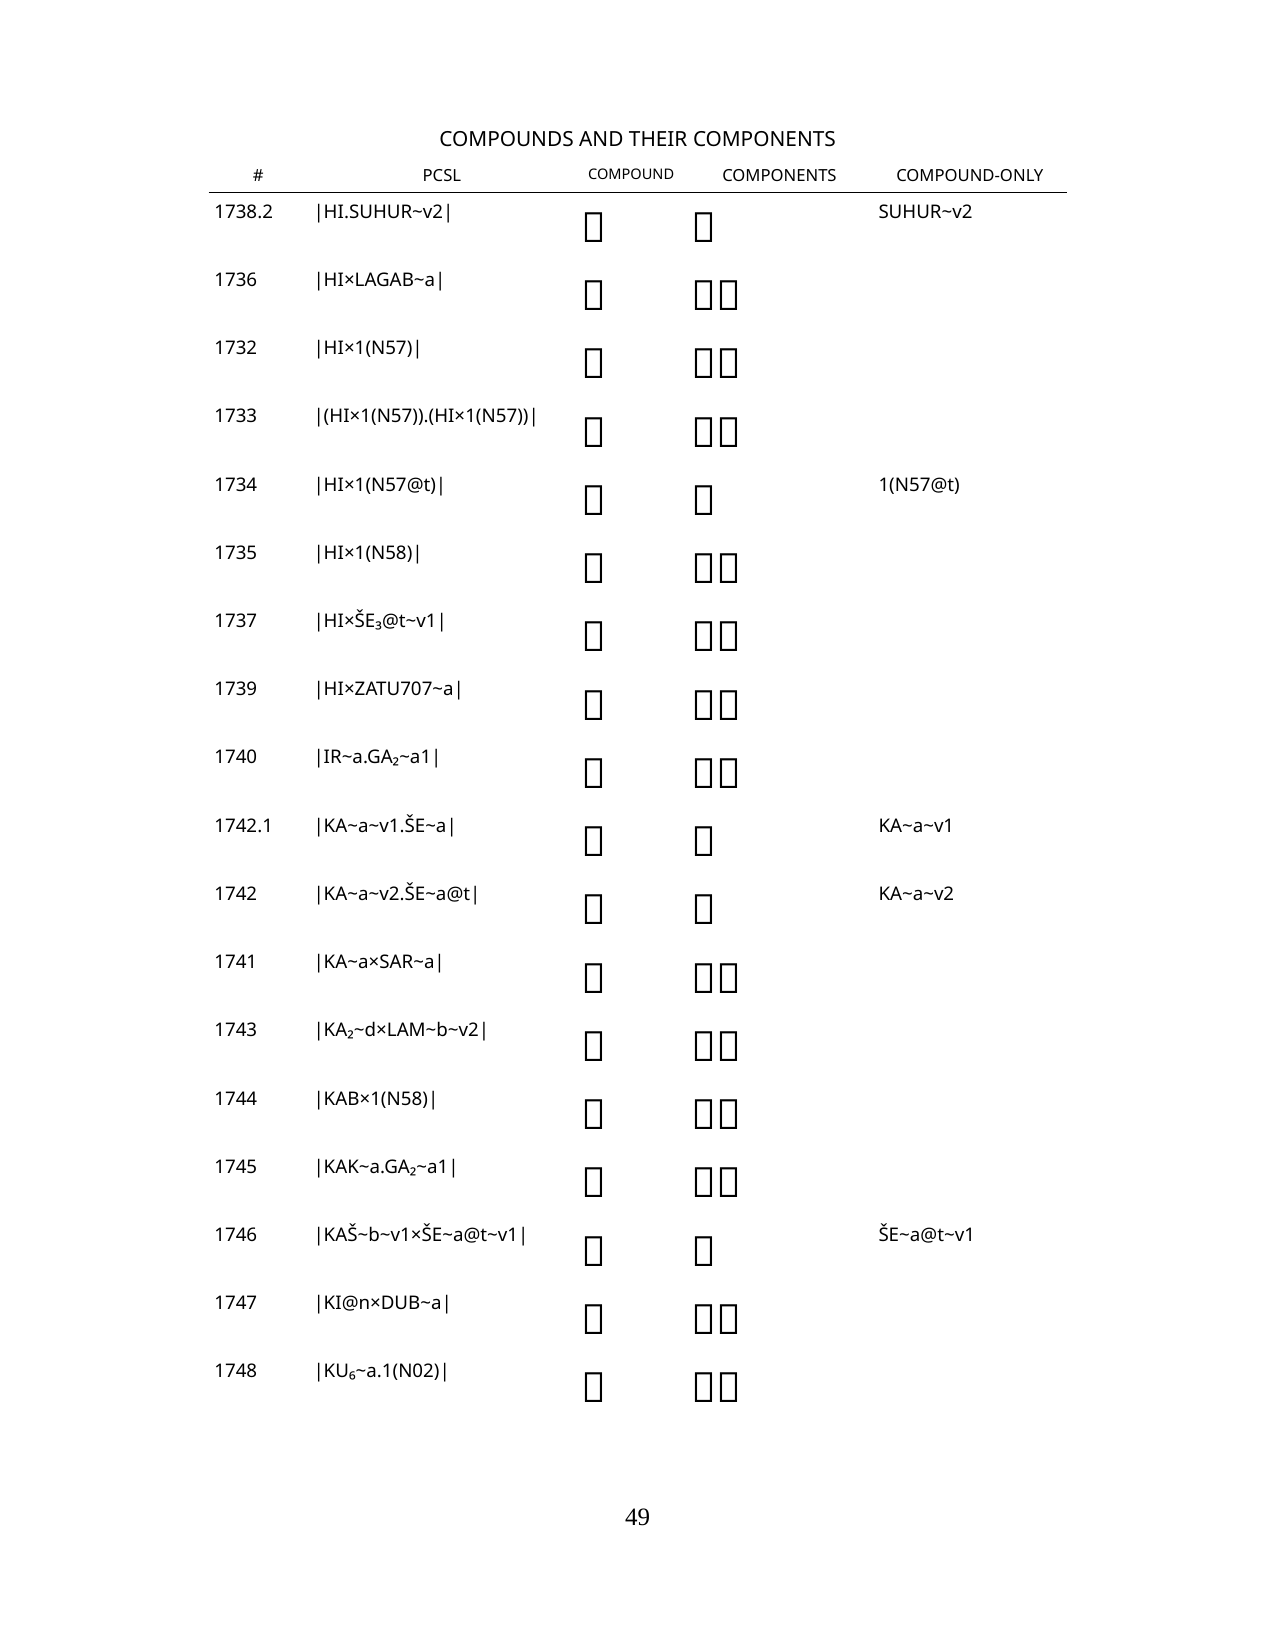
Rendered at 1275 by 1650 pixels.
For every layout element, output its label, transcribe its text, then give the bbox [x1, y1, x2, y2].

table_cell 𒡕𒗚 [686, 397, 872, 465]
table_cell 1743 [209, 1011, 308, 1079]
table_cell 1733 [209, 397, 308, 465]
table_cell [873, 329, 1067, 397]
table_cell 𒡕𒭼 [686, 670, 872, 738]
table_cell ŠE~a@t~v1 [873, 1216, 1067, 1284]
table_cell 𒣈𒖃 [686, 1352, 872, 1420]
table_cell [873, 943, 1067, 1011]
table_cell KA~a~v1 [873, 806, 1067, 874]
table_cell |IR~a.GA₂~a1| [308, 738, 576, 806]
table_cell [873, 602, 1067, 670]
table_cell |KU₆~a.1(N02)| [308, 1352, 576, 1420]
table_cell 𒵗 [576, 943, 686, 1011]
table_cell 𒵏 [576, 533, 686, 602]
table_cell 𒵘 [576, 875, 686, 943]
table_cell 𒵚 [576, 1011, 686, 1079]
table_cell 𒵞 [576, 1284, 686, 1352]
table_cell 𒵝 [576, 1216, 686, 1284]
table_cell 𒡕 [686, 193, 872, 260]
table_cell |HI×LAGAB~a| [308, 260, 576, 329]
table_cell [873, 397, 1067, 465]
table_cell COMPOUND-ONLY [873, 158, 1067, 192]
table_cell 𒵍 [576, 397, 686, 465]
table_cell 𒢆𒟜 [686, 1148, 872, 1216]
table_cell |KA~a~v1.ŠE~a| [308, 806, 576, 874]
table_cell [873, 1284, 1067, 1352]
table_cell 𒵐 [576, 260, 686, 329]
table_cell 1742 [209, 875, 308, 943]
table_cell |KAŠ~b~v1×ŠE~a@t~v1| [308, 1216, 576, 1284]
table_cell |HI×ŠE₃@t~v1| [308, 602, 576, 670]
table_cell 𒵔 [576, 193, 686, 260]
table_cell |KA₂~d×LAM~b~v2| [308, 1011, 576, 1079]
table_cell 𒵌 [576, 329, 686, 397]
table_cell 1744 [209, 1079, 308, 1147]
table_cell |HI×1(N58)| [308, 533, 576, 602]
table_cell |HI×ZATU707~a| [308, 670, 576, 738]
table_cell # [209, 158, 308, 192]
table_cell 𒵙 [576, 806, 686, 874]
table_cell 𒡕𒗛 [686, 533, 872, 602]
table_cell 𒡕 [686, 465, 872, 533]
table_cell 𒵛 [576, 1079, 686, 1147]
table_cell [873, 1079, 1067, 1147]
table_cell COMPONENTS [686, 158, 872, 192]
table_cell |KA~a×SAR~a| [308, 943, 576, 1011]
table_cell 𒵕 [576, 670, 686, 738]
table_cell |KI@n×DUB~a| [308, 1284, 576, 1352]
table_cell 𒡼𒦺 [686, 943, 872, 1011]
table_cell |KA~a~v2.ŠE~a@t| [308, 875, 576, 943]
table_cell [873, 1352, 1067, 1420]
table_cell PCSL [308, 158, 576, 192]
table_cell KA~a~v2 [873, 875, 1067, 943]
table_cell [873, 670, 1067, 738]
table_cell |KAB×1(N58)| [308, 1079, 576, 1147]
table_cell 𒡕𒗚 [686, 329, 872, 397]
table_cell |KAK~a.GA₂~a1| [308, 1148, 576, 1216]
table_cell 1736 [209, 260, 308, 329]
table_cell 1747 [209, 1284, 308, 1352]
table_cell 𒡕𒣟 [686, 260, 872, 329]
table_cell SUHUR~v2 [873, 193, 1067, 260]
table_cell 1737 [209, 602, 308, 670]
table_cell 1746 [209, 1216, 308, 1284]
table_cell 𒢁𒗛 [686, 1079, 872, 1147]
table_cell 1739 [209, 670, 308, 738]
table_cell |HI×1(N57)| [308, 329, 576, 397]
table_cell [873, 738, 1067, 806]
table_cell [873, 1148, 1067, 1216]
table_cell 𒢀𒣵 [686, 1011, 872, 1079]
table_cell [873, 533, 1067, 602]
table_cell 𒵎 [576, 465, 686, 533]
table_cell 𒡕𒧝 [686, 602, 872, 670]
table_cell 1732 [209, 329, 308, 397]
table_cell [873, 260, 1067, 329]
table_cell 𒵖 [576, 738, 686, 806]
table_cell COMPOUND [576, 158, 686, 192]
table_cell 1(N57@t) [873, 465, 1067, 533]
table_cell 1741 [209, 943, 308, 1011]
table_cell 𒢘 [686, 1216, 872, 1284]
table_cell 𒵜 [576, 1148, 686, 1216]
table_cell 1738.2 [209, 193, 308, 260]
table_header COMPOUNDS AND THEIR COMPONENTS [209, 118, 1067, 158]
table_cell |(HI×1(N57)).(HI×1(N57))| [308, 397, 576, 465]
table_cell 𒢠𒞍 [686, 1284, 872, 1352]
table_cell 1735 [209, 533, 308, 602]
table_cell 𒧗 [686, 875, 872, 943]
table_cell [873, 1011, 1067, 1079]
table_cell |HI×1(N57@t)| [308, 465, 576, 533]
table_cell 1734 [209, 465, 308, 533]
table_cell 𒡬𒟜 [686, 738, 872, 806]
table_cell 1740 [209, 738, 308, 806]
table_cell 𒵟 [576, 1352, 686, 1420]
table_cell 𒧖 [686, 806, 872, 874]
table_cell 𒵑 [576, 602, 686, 670]
table_cell 1748 [209, 1352, 308, 1420]
table_cell 1742.1 [209, 806, 308, 874]
table_cell 1745 [209, 1148, 308, 1216]
table_cell |HI.SUHUR~v2| [308, 193, 576, 260]
